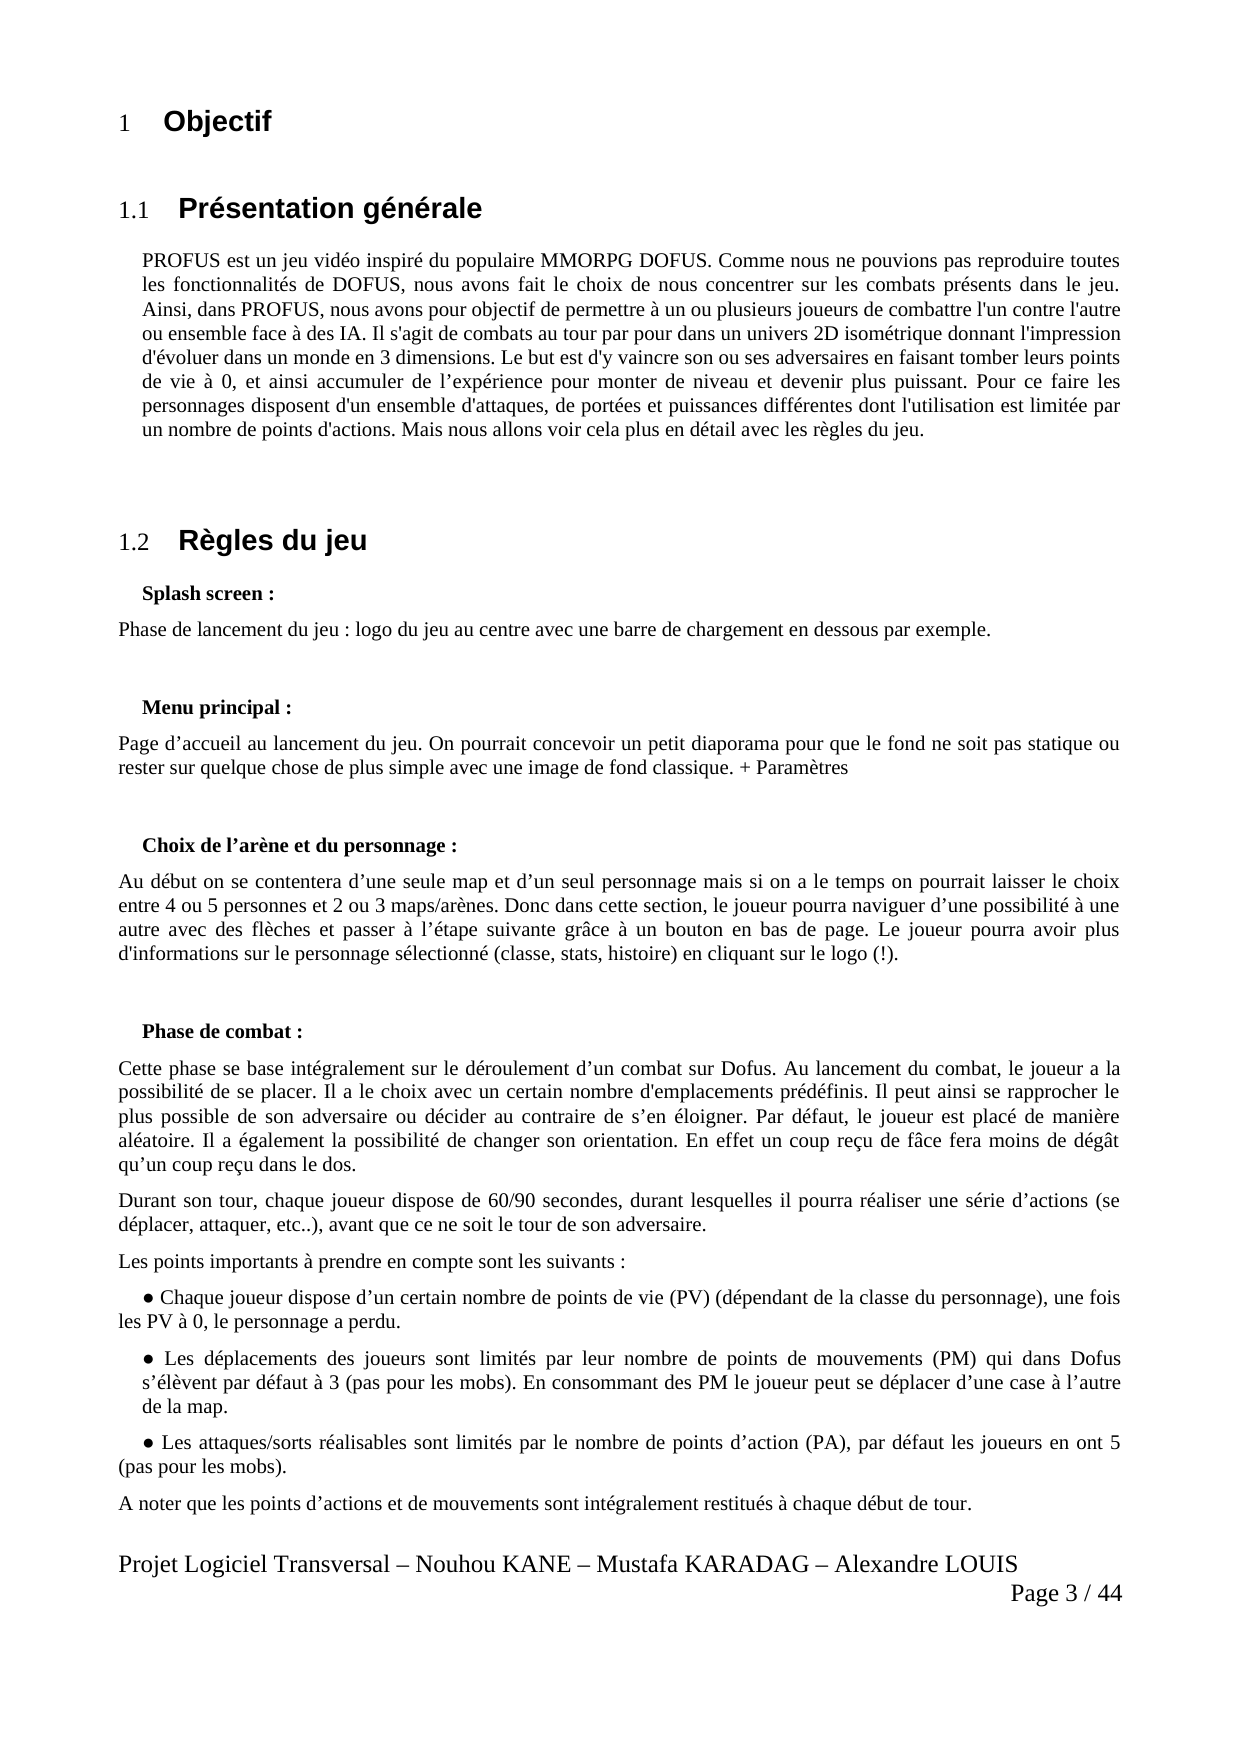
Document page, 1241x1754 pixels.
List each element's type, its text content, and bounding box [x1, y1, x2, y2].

text Menu principal : [142, 694, 1122, 719]
text ● Les déplacements des joueurs sont limités par leur nombre de points de mouvements (PM) qui dans Dofus s’élèvent par défaut à 3 (pas pour les mobs). En consommant des PM le joueur peut se déplacer d’une case à l’autre de la map. [142, 1346, 1122, 1418]
text ● Chaque joueur dispose d’un certain nombre de points de vie (PV) (dépendant de la classe du personnage), une fois les PV à 0, le personnage a perdu. [118, 1285, 1122, 1333]
list Présentation générale [118, 191, 1122, 225]
text Choix de l’arène et du personnage : [142, 833, 1122, 857]
text Page d’accueil au lancement du jeu. On pourrait concevoir un petit diaporama pour que le fond ne soit pas statique ou rester sur quelque chose de plus simple avec une image de fond classique. + Paramètres [118, 731, 1122, 779]
list Objectif [118, 104, 1122, 137]
text Au début on se contentera d’une seule map et d’un seul personnage mais si on a le temps on pourrait laisser le choix entre 4 ou 5 personnes et 2 ou 3 maps/arènes. Donc dans cette section, le joueur pourra naviguer d’une possibilité à une autre avec des flèches et passer à l’étape suivante grâce à un bouton en bas de page. Le joueur pourra avoir plus d'informations sur le personnage sélectionné (classe, stats, histoire) en cliquant sur le logo (!). [118, 869, 1122, 965]
text Durant son tour, chaque joueur dispose de 60/90 secondes, durant lesquelles il pourra réaliser une série d’actions (se déplacer, attaquer, etc..), avant que ce ne soit le tour de son adversaire. [118, 1188, 1122, 1236]
text ● Les attaques/sorts réalisables sont limités par le nombre de points d’action (PA), par défaut les joueurs en ont 5 (pas pour les mobs). [118, 1430, 1122, 1478]
text Phase de lancement du jeu : logo du jeu au centre avec une barre de chargement en dessous par exemple. [118, 617, 1122, 641]
text Splash screen : [118, 581, 1122, 604]
text A noter que les points d’actions et de mouvements sont intégralement restitués à chaque début de tour. [118, 1491, 1122, 1515]
list Règles du jeu [118, 523, 1122, 557]
text PROFUS est un jeu vidéo inspiré du populaire MMORPG DOFUS. Comme nous ne pouvions pas reproduire toutes les fonctionnalités de DOFUS, nous avons fait le choix de nous concentrer sur les combats présents dans le jeu. Ainsi, dans PROFUS, nous avons pour objectif de permettre à un ou plusieurs joueurs de combattre l'un contre l'autre ou ensemble face à des IA. Il s'agit de combats au tour par pour dans un univers 2D isométrique donnant l'impression d'évoluer dans un monde en 3 dimensions. Le but est d'y vaincre son ou ses adversaires en faisant tomber leurs points de vie à 0, et ainsi accumuler de l’expérience pour monter de niveau et devenir plus puissant. Pour ce faire les personnages disposent d'un ensemble d'attaques, de portées et puissances différentes dont l'utilisation est limitée par un nombre de points d'actions. Mais nous allons voir cela plus en détail avec les règles du jeu. [142, 248, 1122, 441]
text Phase de combat : [142, 1019, 1122, 1043]
text Cette phase se base intégralement sur le déroulement d’un combat sur Dofus. Au lancement du combat, le joueur a la possibilité de se placer. Il a le choix avec un certain nombre d'emplacements prédéfinis. Il peut ainsi se rapprocher le plus possible de son adversaire ou décider au contraire de s’en éloigner. Par défaut, le joueur est placé de manière aléatoire. Il a également la possibilité de changer son orientation. En effet un coup reçu de fâce fera moins de dégât qu’un coup reçu dans le dos. [118, 1055, 1122, 1176]
text Les points importants à prendre en compte sont les suivants : [118, 1249, 1122, 1273]
